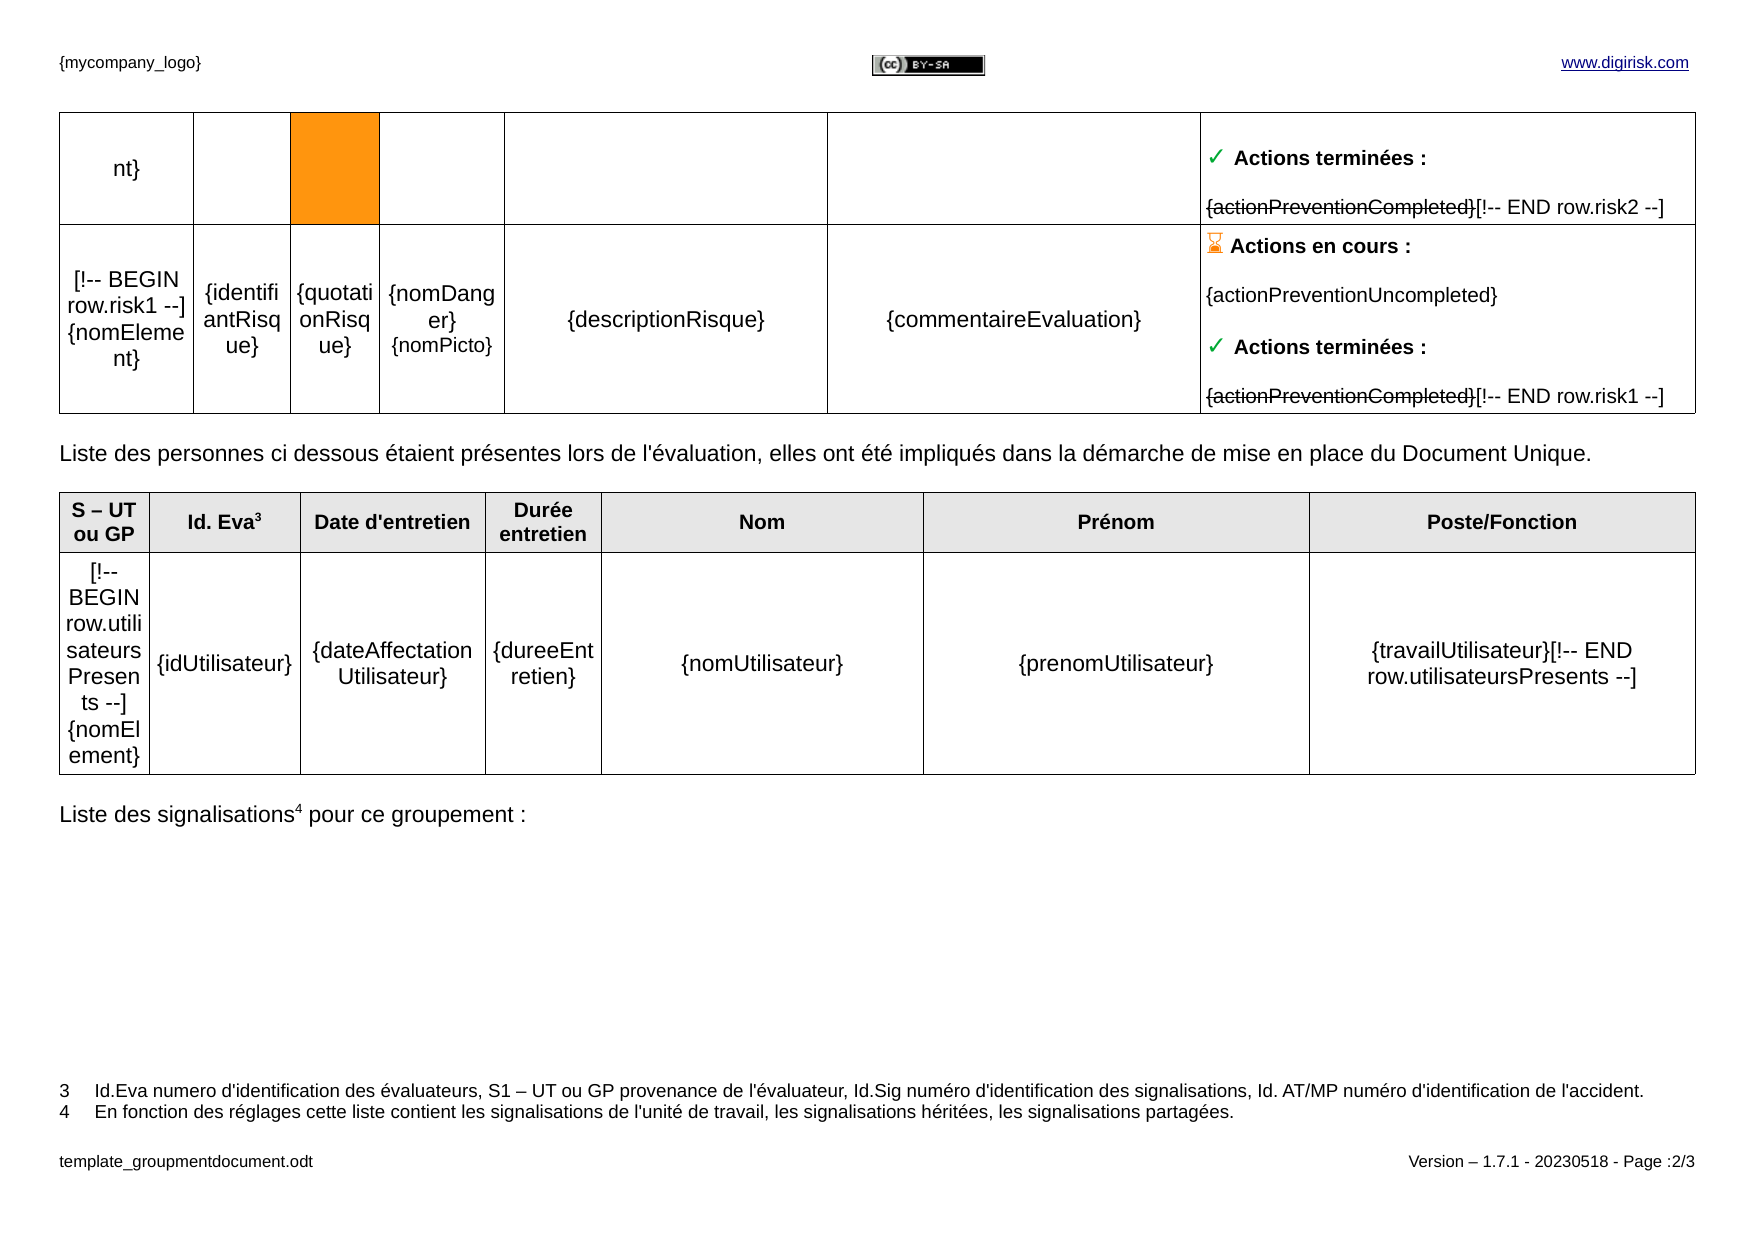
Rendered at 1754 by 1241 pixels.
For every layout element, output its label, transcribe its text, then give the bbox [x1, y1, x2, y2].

table_cell {nomUtilisateur} [602, 553, 923, 774]
table_cell {commentaireEvaluation} [828, 225, 1200, 413]
table_cell {dureeEntretien} [486, 553, 601, 774]
table_cell {travailUtilisateur}[!-- END row.utilisateursPresents --] [1310, 553, 1695, 774]
table_header S – UT ou GP [60, 493, 149, 552]
table_cell {nomDanger} {nomPicto} [380, 225, 504, 413]
text En fonction des réglages cette liste contient les signalisations de l'unité de travail, les signalisations héritées, les signalisations partagées. [59, 1101, 1695, 1122]
table_cell {prenomUtilisateur} [924, 553, 1309, 774]
table_cell ✓ Actions terminées : {actionPreventionCompleted}[!-- END row.risk2 --] [1201, 113, 1695, 224]
table_header Id. Eva [150, 493, 300, 552]
table_cell {quotationRisque} [291, 225, 379, 413]
table_header Date d'entretien [301, 493, 485, 552]
table_cell [!-- BEGIN row.utilisateursPresents --]{nomElement} [60, 553, 149, 774]
table_cell {dateAffectationUtilisateur} [301, 553, 485, 774]
table_header Nom [602, 493, 923, 552]
table_cell [505, 113, 827, 224]
table_cell {identifiantRisque} [194, 225, 290, 413]
table_cell nt} [60, 113, 193, 224]
text Liste des personnes ci dessous étaient présentes lors de l'évaluation, elles ont été impliqués dans la démarche de mise en place du Document Unique. [59, 439, 1695, 466]
table_header Prénom [924, 493, 1309, 552]
table_cell [828, 113, 1200, 224]
table_header Durée entretien [486, 493, 601, 552]
table_cell [194, 113, 290, 224]
table_cell {descriptionRisque} [505, 225, 827, 413]
text Liste des signalisations pour ce groupement : [59, 801, 1695, 827]
table_cell {idUtilisateur} [150, 553, 300, 774]
table_cell [291, 113, 379, 224]
table_cell [!-- BEGIN row.risk1 --]{nomElement} [60, 225, 193, 413]
table_header Poste/Fonction [1310, 493, 1695, 552]
table_cell [380, 113, 504, 224]
picture [872, 55, 986, 76]
table_cell ⌛ Actions en cours : {actionPreventionUncompleted} ✓ Actions terminées : {actionPreventionCompleted}[!-- END row.risk1 --] [1201, 225, 1695, 413]
